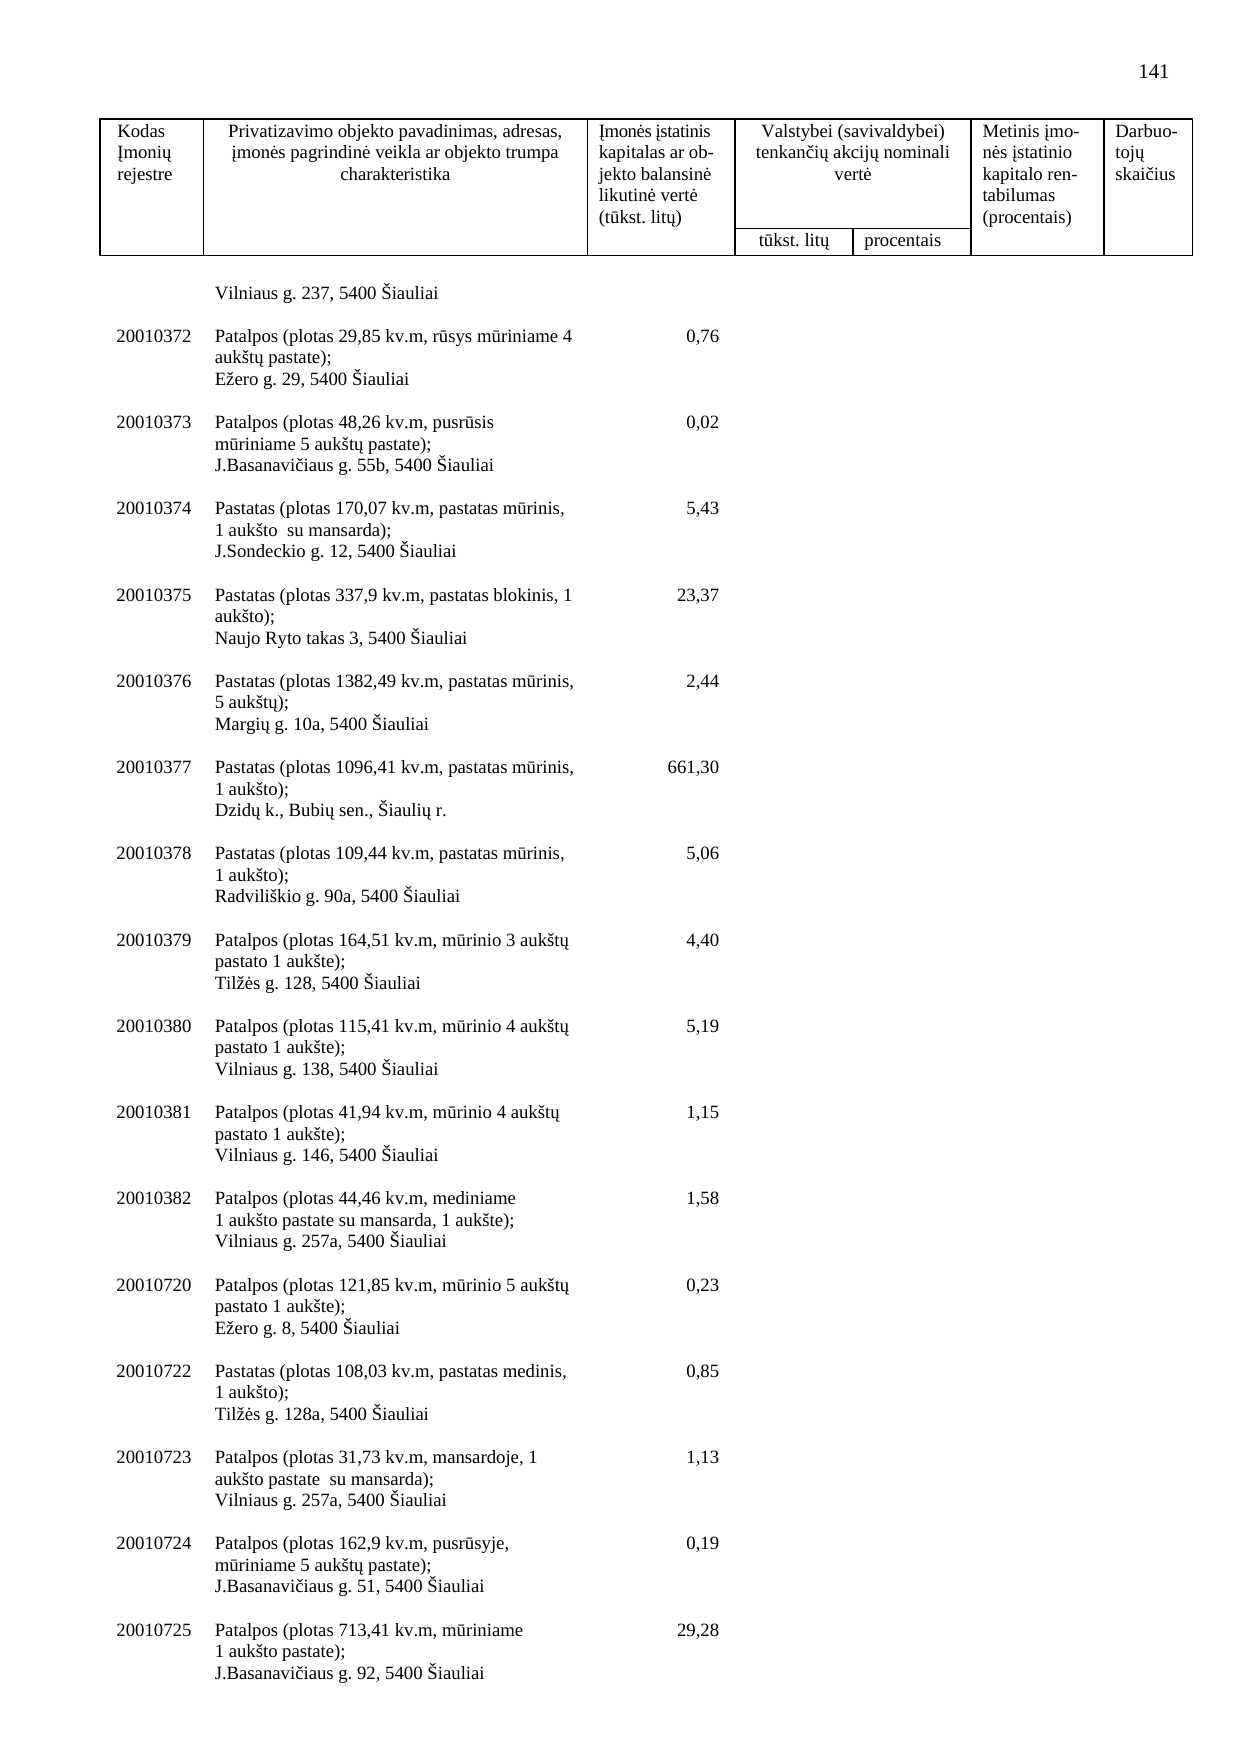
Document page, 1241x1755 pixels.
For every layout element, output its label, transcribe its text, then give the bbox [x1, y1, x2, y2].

table_cell [971, 1532, 1104, 1618]
table_cell 20010720 [100, 1274, 203, 1360]
table_cell 4,40 [587, 929, 735, 1015]
table_cell [735, 325, 853, 411]
table_cell [1104, 929, 1192, 1015]
table_header Metinis įmo-nės įstatinio kapitalo ren-tabilumas (procentais) [972, 120, 1103, 227]
table_cell 20010376 [100, 670, 203, 756]
table_cell [971, 325, 1104, 411]
table_cell [735, 1101, 853, 1187]
table_cell Patalpos (plotas 41,94 kv.m, mūrinio 4 aukštų pastato 1 aukšte); Vilniaus g. 146, 5400 Šiauliai [203, 1101, 587, 1187]
table_cell [100, 282, 203, 325]
table_cell [853, 1619, 971, 1683]
table_cell procentais [854, 229, 970, 254]
table_cell [735, 1446, 853, 1532]
table_cell [853, 411, 971, 497]
table_cell 2,44 [587, 670, 735, 756]
table_cell [1104, 1446, 1192, 1532]
table_cell Patalpos (plotas 31,73 kv.m, mansardoje, 1 aukšto pastate su mansarda); Vilniaus g. 257a, 5400 Šiauliai [203, 1446, 587, 1532]
table_cell 5,43 [587, 497, 735, 583]
table_cell [853, 1015, 971, 1101]
table_cell [735, 256, 853, 282]
table_cell [853, 1274, 971, 1360]
table_cell [853, 282, 971, 325]
table_cell 1,58 [587, 1187, 735, 1273]
table_cell 1,13 [587, 1446, 735, 1532]
table_cell [735, 842, 853, 928]
table_cell 0,19 [587, 1532, 735, 1618]
table_cell 20010723 [100, 1446, 203, 1532]
table_cell Pastatas (plotas 337,9 kv.m, pastatas blokinis, 1 aukšto); Naujo Ryto takas 3, 5400 Šiauliai [203, 584, 587, 670]
table_cell [853, 1360, 971, 1446]
table_cell Patalpos (plotas 48,26 kv.m, pusrūsis mūriniame 5 aukštų pastate); J.Basanavičiaus g. 55b, 5400 Šiauliai [203, 411, 587, 497]
table_cell [853, 1446, 971, 1532]
table_cell [203, 256, 587, 282]
table_cell [587, 256, 735, 282]
table_cell 20010722 [100, 1360, 203, 1446]
table_cell [853, 256, 971, 282]
table_cell [853, 497, 971, 583]
table_cell 20010377 [100, 756, 203, 842]
table_cell 20010375 [100, 584, 203, 670]
table_cell [1104, 1101, 1192, 1187]
table_cell 20010374 [100, 497, 203, 583]
table_cell [971, 842, 1104, 928]
table_cell [1104, 1015, 1192, 1101]
table_cell [853, 756, 971, 842]
table_cell [853, 325, 971, 411]
table_cell [971, 497, 1104, 583]
table_cell [971, 256, 1104, 282]
table_cell [735, 670, 853, 756]
table_cell [735, 1532, 853, 1618]
table_cell [971, 1101, 1104, 1187]
table_cell tūkst. litų [736, 229, 852, 254]
table_cell [1104, 411, 1192, 497]
table_cell [853, 670, 971, 756]
table_cell Pastatas (plotas 1096,41 kv.m, pastatas mūrinis, 1 aukšto); Dzidų k., Bubių sen., Šiaulių r. [203, 756, 587, 842]
table_cell [853, 584, 971, 670]
table_cell [735, 1015, 853, 1101]
table_cell [588, 228, 734, 254]
table_cell [853, 929, 971, 1015]
table_cell Patalpos (plotas 115,41 kv.m, mūrinio 4 aukštų pastato 1 aukšte); Vilniaus g. 138, 5400 Šiauliai [203, 1015, 587, 1101]
table_cell 20010372 [100, 325, 203, 411]
table_cell Pastatas (plotas 1382,49 kv.m, pastatas mūrinis, 5 aukštų); Margių g. 10a, 5400 Šiauliai [203, 670, 587, 756]
table_cell 20010379 [100, 929, 203, 1015]
table_cell [971, 1360, 1104, 1446]
table_cell [1104, 842, 1192, 928]
table_cell 20010380 [100, 1015, 203, 1101]
table_header Įmonės įstatinis kapitalas ar ob-jekto balansinė likutinė vertė (tūkst. litų) [588, 120, 734, 227]
table_cell [735, 929, 853, 1015]
table_cell 20010724 [100, 1532, 203, 1618]
table_cell Patalpos (plotas 44,46 kv.m, mediniame 1 aukšto pastate su mansarda, 1 aukšte); Vilniaus g. 257a, 5400 Šiauliai [203, 1187, 587, 1273]
table_cell 0,85 [587, 1360, 735, 1446]
table_cell [735, 1187, 853, 1273]
table_cell Pastatas (plotas 108,03 kv.m, pastatas medinis, 1 aukšto); Tilžės g. 128a, 5400 Šiauliai [203, 1360, 587, 1446]
table_cell [1104, 256, 1192, 282]
table_cell [101, 228, 203, 254]
table_cell 20010381 [100, 1101, 203, 1187]
table_cell [100, 256, 203, 282]
table_header Valstybei (savivaldybei) tenkančių akcijų nominali vertė [736, 120, 970, 227]
table_cell [1104, 1274, 1192, 1360]
table_cell [972, 228, 1103, 254]
table_cell [971, 929, 1104, 1015]
table_cell [971, 584, 1104, 670]
table_cell [971, 1446, 1104, 1532]
table_cell Patalpos (plotas 29,85 kv.m, rūsys mūriniame 4 aukštų pastate); Ežero g. 29, 5400 Šiauliai [203, 325, 587, 411]
table_cell [587, 282, 735, 325]
table_cell [853, 842, 971, 928]
table_cell [204, 228, 587, 254]
table_cell [1104, 1619, 1192, 1683]
table_cell [735, 282, 853, 325]
table_cell 20010373 [100, 411, 203, 497]
table_cell [735, 584, 853, 670]
table_cell 0,02 [587, 411, 735, 497]
table_cell 20010378 [100, 842, 203, 928]
table_cell [735, 411, 853, 497]
table_cell 661,30 [587, 756, 735, 842]
table_header Kodas Įmonių rejestre [101, 120, 203, 227]
table_cell 0,23 [587, 1274, 735, 1360]
table_cell Patalpos (plotas 713,41 kv.m, mūriniame 1 aukšto pastate); J.Basanavičiaus g. 92, 5400 Šiauliai [203, 1619, 587, 1683]
table_cell [1104, 584, 1192, 670]
table_cell Pastatas (plotas 170,07 kv.m, pastatas mūrinis, 1 aukšto su mansarda); J.Sondeckio g. 12, 5400 Šiauliai [203, 497, 587, 583]
table_cell [1104, 1187, 1192, 1273]
table_cell [971, 411, 1104, 497]
table_cell 23,37 [587, 584, 735, 670]
table_cell 1,15 [587, 1101, 735, 1187]
table_cell [735, 1360, 853, 1446]
table_cell [1105, 228, 1192, 254]
table_cell Pastatas (plotas 109,44 kv.m, pastatas mūrinis, 1 aukšto); Radviliškio g. 90a, 5400 Šiauliai [203, 842, 587, 928]
table_cell [735, 1619, 853, 1683]
table_cell 29,28 [587, 1619, 735, 1683]
table_cell [1104, 756, 1192, 842]
table_cell [735, 497, 853, 583]
table_cell [735, 1274, 853, 1360]
table_cell [971, 1187, 1104, 1273]
table_header Privatizavimo objekto pavadinimas, adresas, įmonės pagrindinė veikla ar objekto trumpa charakteristika [204, 120, 587, 227]
table_header Darbuo-tojų skaičius [1105, 120, 1192, 227]
table_cell 5,06 [587, 842, 735, 928]
table_cell Patalpos (plotas 121,85 kv.m, mūrinio 5 aukštų pastato 1 aukšte); Ežero g. 8, 5400 Šiauliai [203, 1274, 587, 1360]
table_cell [971, 282, 1104, 325]
table_cell 20010725 [100, 1619, 203, 1683]
table_cell [971, 756, 1104, 842]
table_cell Vilniaus g. 237, 5400 Šiauliai [203, 282, 587, 325]
table_cell [971, 1274, 1104, 1360]
table_cell [971, 670, 1104, 756]
table_cell 0,76 [587, 325, 735, 411]
table_cell 20010382 [100, 1187, 203, 1273]
table_cell [1104, 1532, 1192, 1618]
table_cell Patalpos (plotas 162,9 kv.m, pusrūsyje, mūriniame 5 aukštų pastate); J.Basanavičiaus g. 51, 5400 Šiauliai [203, 1532, 587, 1618]
table_cell [853, 1101, 971, 1187]
table_cell Patalpos (plotas 164,51 kv.m, mūrinio 3 aukštų pastato 1 aukšte); Tilžės g. 128, 5400 Šiauliai [203, 929, 587, 1015]
table_cell [971, 1619, 1104, 1683]
table_cell [1104, 325, 1192, 411]
table_cell [1104, 1360, 1192, 1446]
table_cell [853, 1532, 971, 1618]
table_cell [735, 756, 853, 842]
table_cell 5,19 [587, 1015, 735, 1101]
table_cell [1104, 497, 1192, 583]
table_cell [971, 1015, 1104, 1101]
table_cell [853, 1187, 971, 1273]
table_cell [1104, 670, 1192, 756]
table_cell [1104, 282, 1192, 325]
